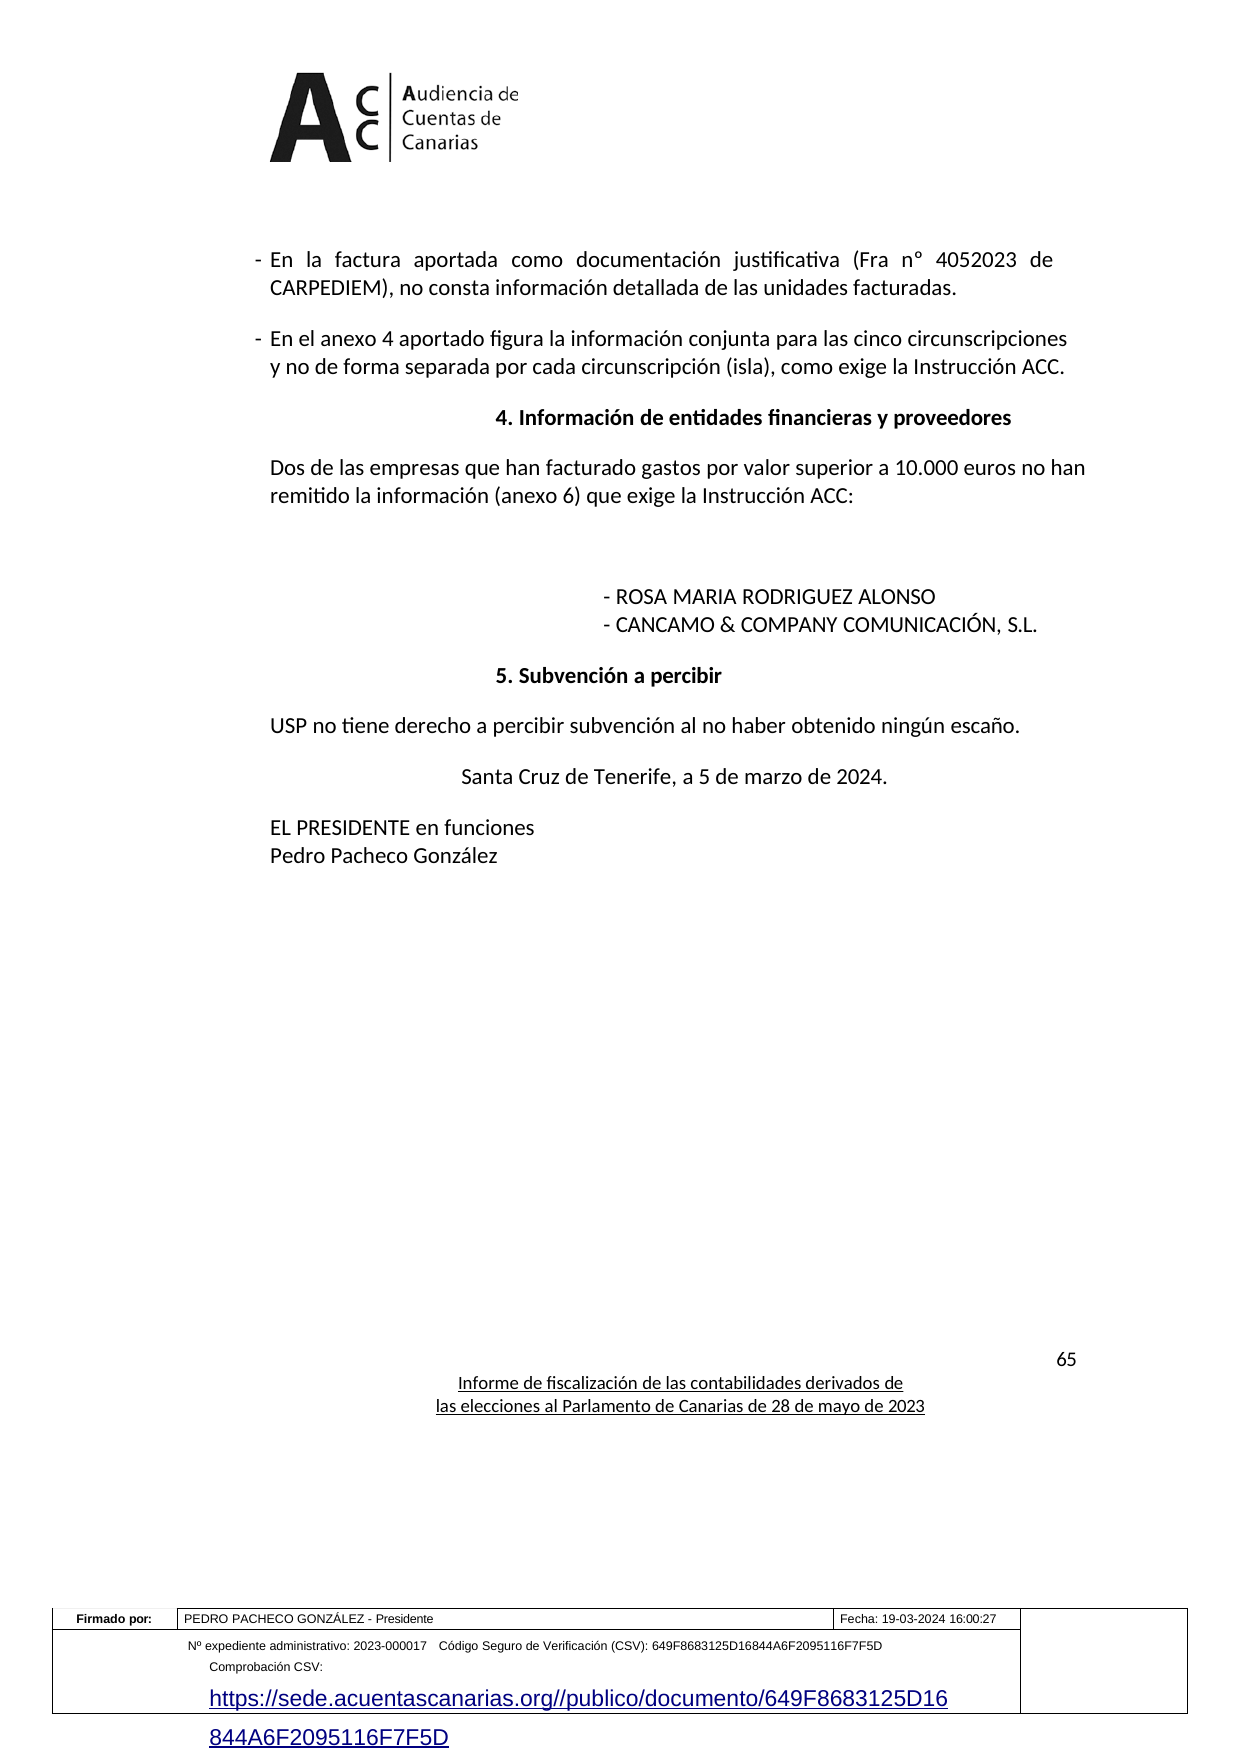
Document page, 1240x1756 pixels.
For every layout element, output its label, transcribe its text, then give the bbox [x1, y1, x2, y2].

text EL PRESIDENTE en funciones Pedro Pacheco González [270, 813, 584, 869]
text Dos de las empresas que han facturado gastos por valor superior a 10.000 euros no han remitido la información (anexo 6) que exige la Instrucción ACC: [270, 453, 1086, 509]
list En la factura aportada como documentación justificativa (Fra nº 4052023 de CARPEDIEM), no consta información detallada de las unidades facturadas. [254, 245, 1078, 301]
list Subvención a percibir [495, 661, 1195, 689]
list En el anexo 4 aportado figura la información conjunta para las cinco circunscripciones y no de forma separada por cada circunscripción (isla), como exige la Instrucción ACC. [254, 324, 1078, 380]
text Santa Cruz de Tenerife, a 5 de marzo de 2024. [461, 762, 1195, 790]
list Información de entidades financieras y proveedores [495, 403, 1195, 431]
list ROSA MARIA RODRIGUEZ ALONSO [603, 582, 1195, 610]
text USP no tiene derecho a percibir subvención al no haber obtenido ningún escaño. [270, 712, 1195, 740]
list CANCAMO & COMPANY COMUNICACIÓN, S.L. [603, 610, 1195, 638]
